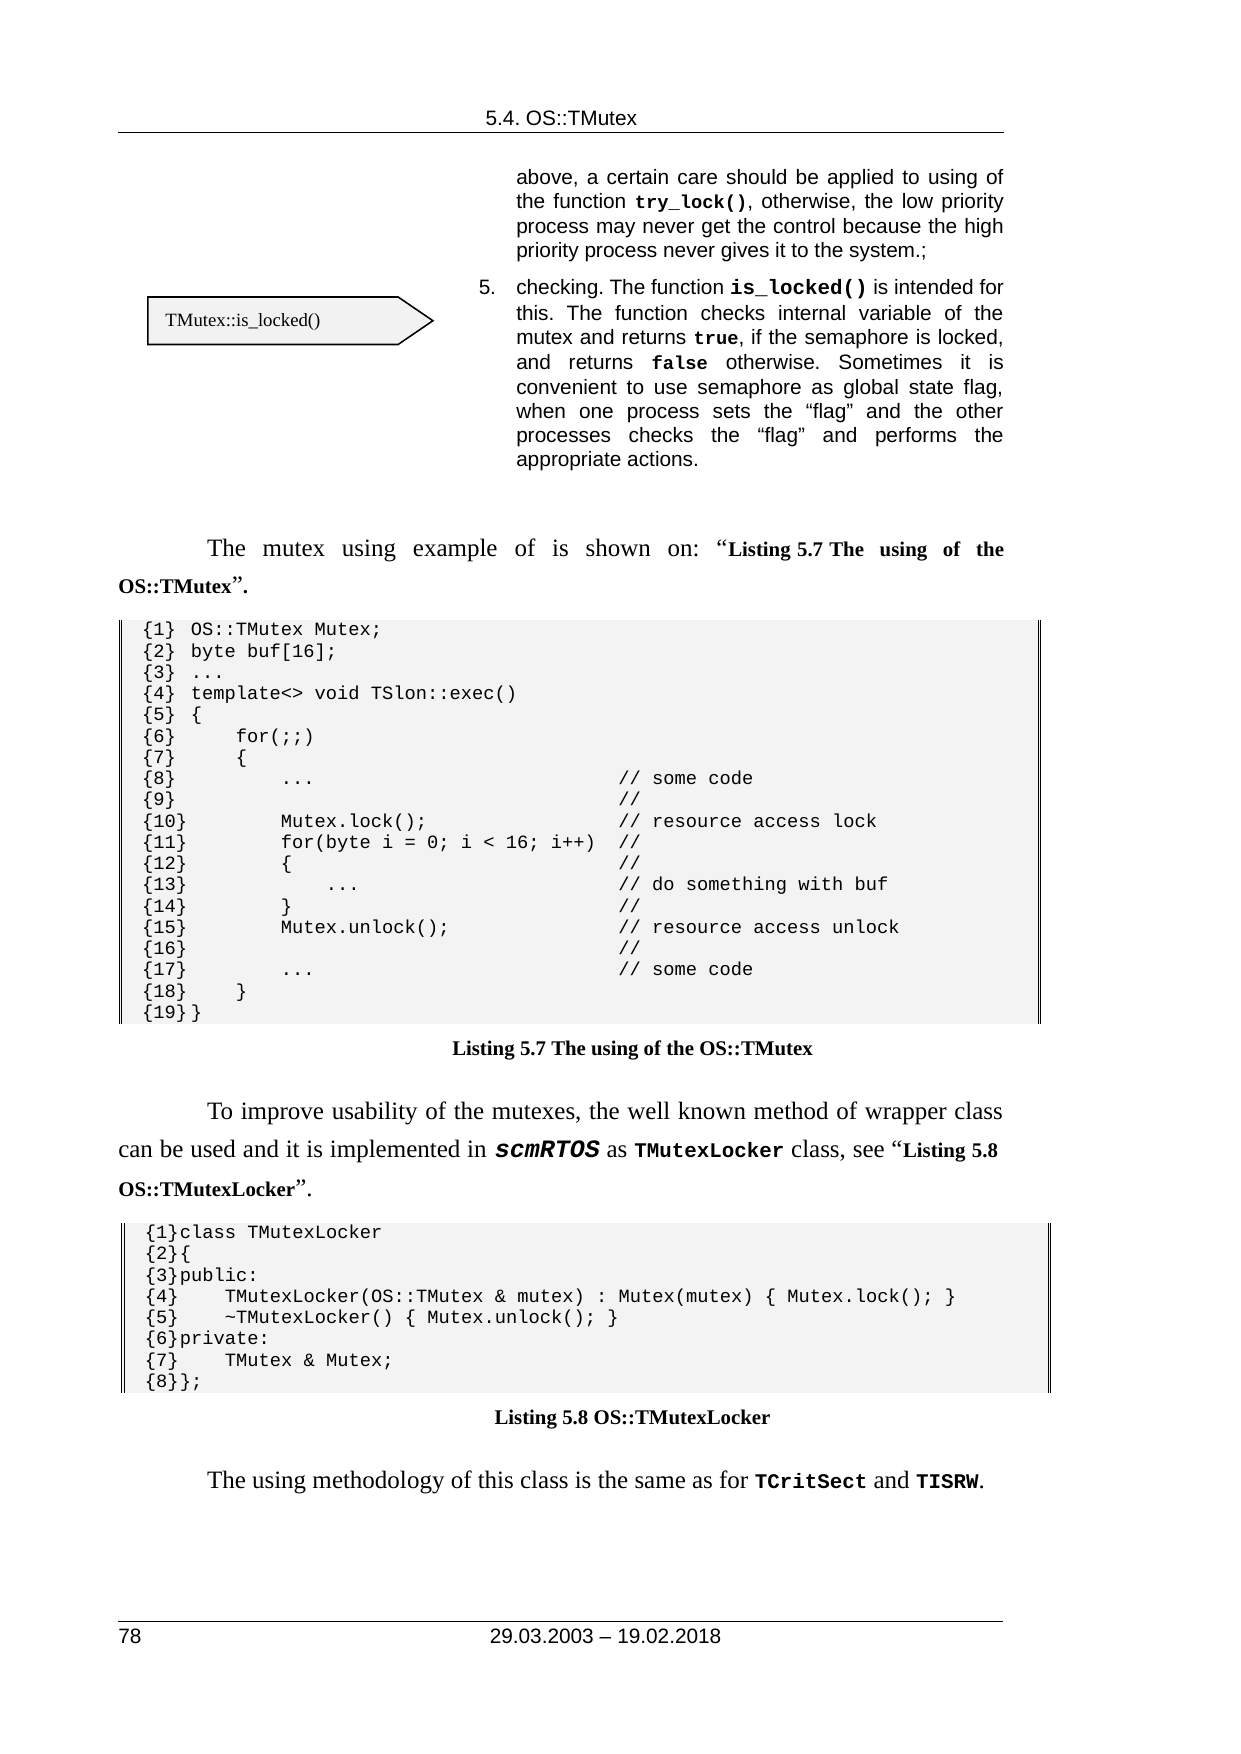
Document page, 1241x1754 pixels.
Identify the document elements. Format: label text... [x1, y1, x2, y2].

list private: [125, 1329, 1048, 1350]
text The mutex using example of is shown on: “Listing 5.7 The using of the OS::TMutex”. [118, 533, 1004, 599]
text Listing 5.7 The using of the OS::TMutex [261, 1036, 1004, 1060]
list { [122, 748, 1038, 769]
list Mutex.unlock(); // resource access unlock [122, 918, 1038, 939]
list Mutex.lock(); // resource access lock [122, 811, 1038, 833]
list template<> void TSlon::exec() [122, 684, 1038, 705]
text To improve usability of the mutexes, the well known method of wrapper class can be used and it is implemented in scmRTOS as TMutexLocker class, see “Listing 5.8 OS::TMutexLocker”. [118, 1096, 1004, 1202]
list // [122, 939, 1038, 960]
list ... [122, 663, 1038, 684]
list } [122, 981, 1038, 1003]
list class TMutexLocker [125, 1223, 1048, 1244]
list for(byte i = 0; i < 16; i++) // [122, 833, 1038, 854]
list ... // some code [122, 769, 1038, 790]
list ~TMutexLocker() { Mutex.unlock(); } [125, 1308, 1048, 1329]
list byte buf[16]; [122, 641, 1038, 663]
list TMutexLocker(OS::TMutex & mutex) : Mutex(mutex) { Mutex.lock(); } [125, 1287, 1048, 1308]
list for(;;) [122, 726, 1038, 748]
text The using methodology of this class is the same as for TCritSect and TISRW. [118, 1465, 1004, 1495]
list { [125, 1244, 1048, 1265]
list { [122, 705, 1038, 726]
list } // [122, 896, 1038, 918]
list above, a certain care should be applied to using of the function try_lock(), otherwise, the low priority process may never get the control because the high priority process never gives it to the system.; [478, 165, 1004, 262]
list public: [125, 1265, 1048, 1287]
list // [122, 790, 1038, 811]
list }; [125, 1372, 1048, 1393]
list checking. The function is_locked() is intended for this. The function checks internal variable of the mutex and returns true, if the semaphore is locked, and returns false otherwise. Sometimes it is convenient to use semaphore as global state flag, when one process sets the “flag” and the other processes checks the “flag” and performs the appropriate actions. [478, 275, 1004, 471]
list ... // some code [122, 960, 1038, 981]
list } [122, 1003, 1038, 1024]
list ... // do something with buf [122, 875, 1038, 896]
list TMutex & Mutex; [125, 1350, 1048, 1372]
text Listing 5.8 OS::TMutexLocker [261, 1405, 1004, 1429]
list OS::TMutex Mutex; [122, 620, 1038, 641]
list { // [122, 854, 1038, 875]
